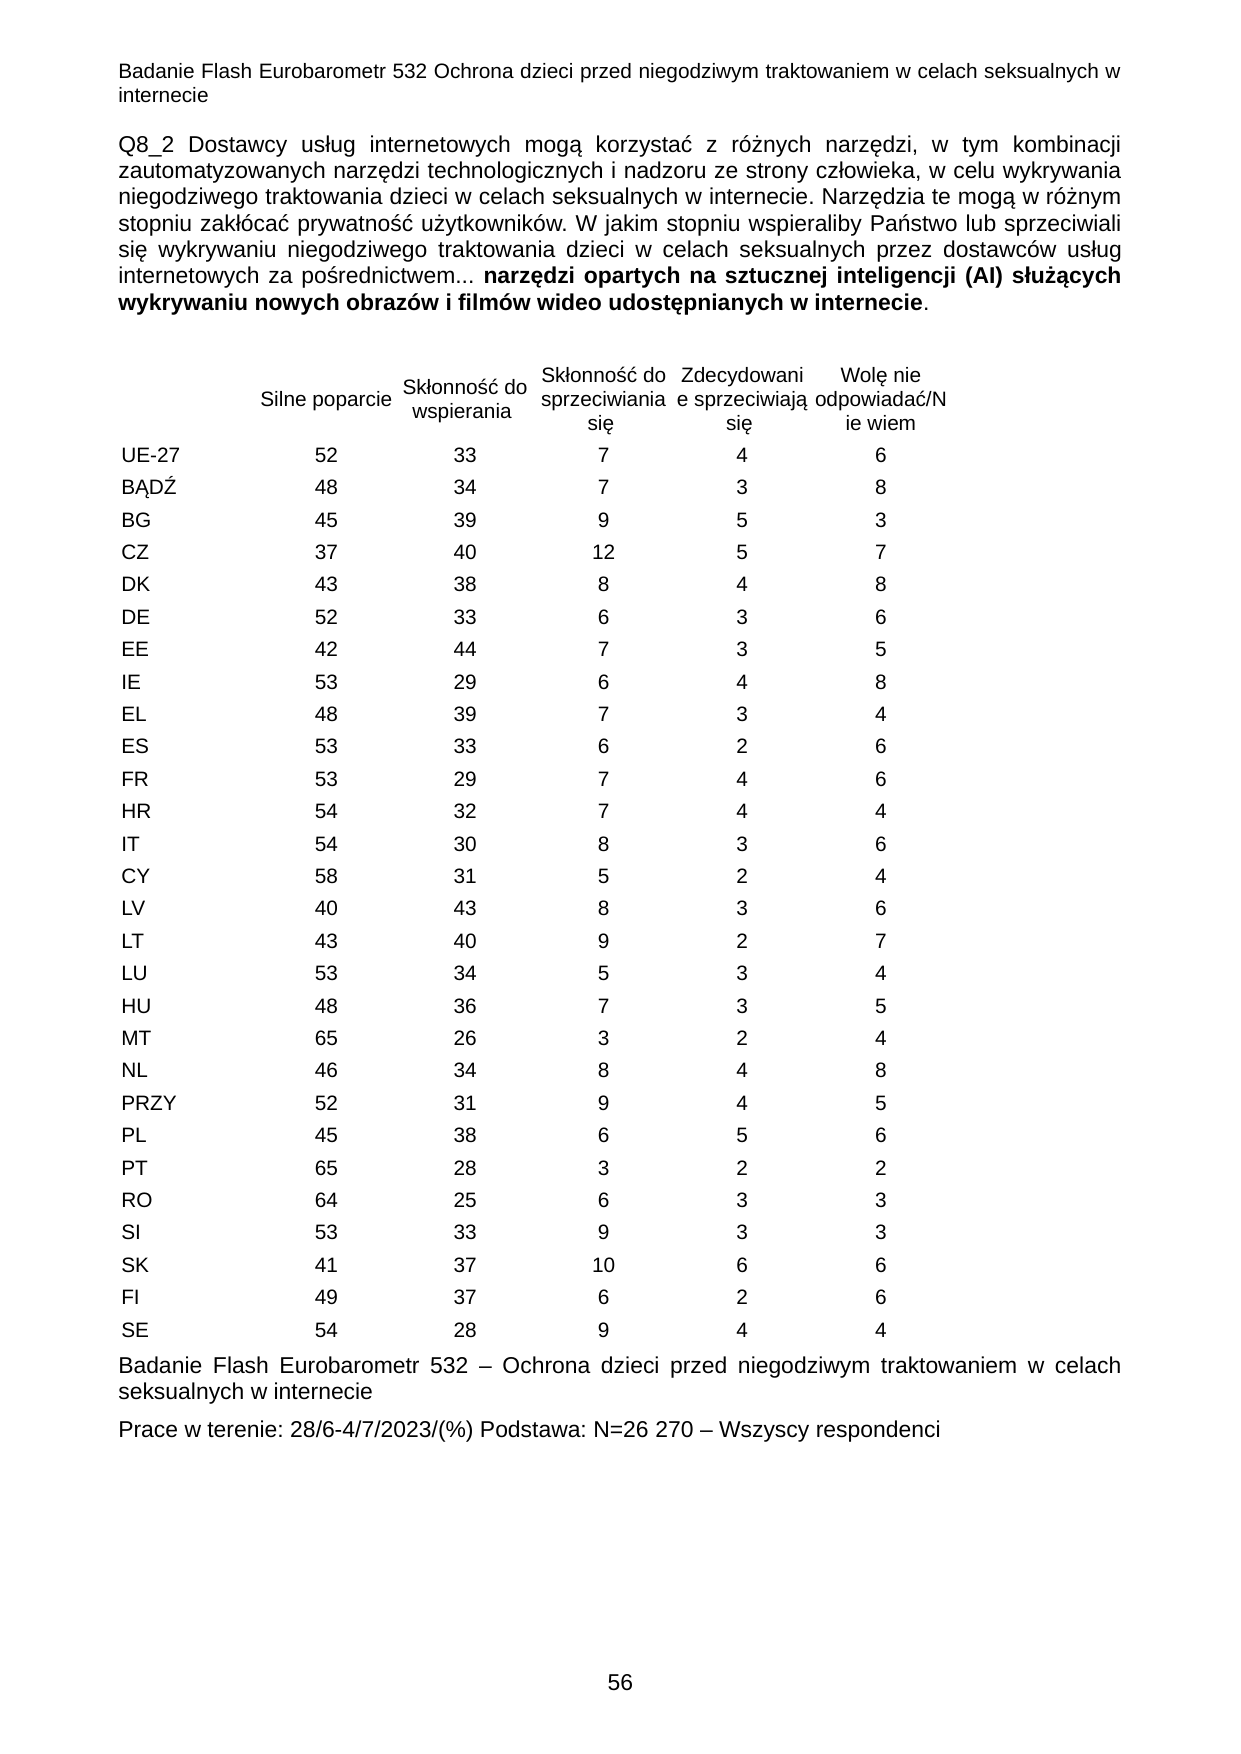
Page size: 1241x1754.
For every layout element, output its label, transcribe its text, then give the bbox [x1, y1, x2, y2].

table_cell 29 [395, 763, 534, 795]
table_cell 28 [395, 1313, 534, 1346]
table_cell 5 [673, 1119, 811, 1151]
table_cell 34 [395, 471, 534, 503]
table_cell 45 [257, 1119, 395, 1151]
table_cell 48 [257, 471, 395, 503]
table_cell 32 [395, 795, 534, 827]
table_cell 3 [673, 633, 811, 665]
table_cell 39 [395, 503, 534, 536]
table_cell 2 [811, 1151, 950, 1184]
table_header Wolę nie odpowiadać/Nie wiem [811, 359, 950, 438]
table_cell 44 [395, 633, 534, 665]
table_cell 6 [534, 1281, 673, 1313]
table_cell 8 [534, 1054, 673, 1086]
table_cell 58 [257, 860, 395, 892]
table_cell 7 [534, 633, 673, 665]
table_cell 2 [673, 1281, 811, 1313]
table_cell 8 [534, 892, 673, 924]
table_cell 3 [673, 1216, 811, 1248]
table_cell 4 [673, 439, 811, 471]
table_cell PT [118, 1151, 257, 1184]
table_cell 4 [673, 795, 811, 827]
table_cell 53 [257, 763, 395, 795]
table_cell 33 [395, 439, 534, 471]
table_cell IT [118, 827, 257, 860]
table_cell LV [118, 892, 257, 924]
table_cell 3 [673, 892, 811, 924]
text Q8_2 Dostawcy usług internetowych mogą korzystać z różnych narzędzi, w tym kombinacji zautomatyzowanych narzędzi technologicznych i nadzoru ze strony człowieka, w celu wykrywania niegodziwego traktowania dzieci w celach seksualnych w internecie. Narzędzia te mogą w różnym stopniu zakłócać prywatność użytkowników. W jakim stopniu wspieraliby Państwo lub sprzeciwiali się wykrywaniu niegodziwego traktowania dzieci w celach seksualnych przez dostawców usług internetowych za pośrednictwem... narzędzi opartych na sztucznej inteligencji (AI) służących wykrywaniu nowych obrazów i filmów wideo udostępnianych w internecie. [118, 131, 1122, 315]
table_cell 5 [673, 536, 811, 568]
table_cell 3 [673, 1184, 811, 1216]
table_cell 36 [395, 989, 534, 1022]
table_cell 4 [673, 1054, 811, 1086]
table_cell 53 [257, 1216, 395, 1248]
table_cell 34 [395, 1054, 534, 1086]
table_cell 40 [395, 536, 534, 568]
table_cell MT [118, 1022, 257, 1054]
table_cell 9 [534, 503, 673, 536]
table_cell 3 [811, 1216, 950, 1248]
table_cell 2 [673, 730, 811, 762]
table_cell 3 [673, 957, 811, 989]
table_cell 6 [534, 1184, 673, 1216]
table_cell 3 [673, 698, 811, 730]
table_cell 52 [257, 601, 395, 633]
table_cell 4 [673, 1313, 811, 1346]
table_cell 28 [395, 1151, 534, 1184]
table_cell NL [118, 1054, 257, 1086]
table_cell 5 [811, 633, 950, 665]
table_cell 6 [673, 1249, 811, 1281]
table_cell LT [118, 925, 257, 957]
table_cell 4 [811, 698, 950, 730]
table_cell 3 [673, 601, 811, 633]
table_cell 4 [673, 568, 811, 601]
table_cell SK [118, 1249, 257, 1281]
table_cell 40 [257, 892, 395, 924]
table_cell 8 [811, 471, 950, 503]
table_cell 4 [673, 665, 811, 698]
table_cell 54 [257, 827, 395, 860]
table_cell ES [118, 730, 257, 762]
table_cell 3 [673, 471, 811, 503]
table_cell 52 [257, 1086, 395, 1119]
table_cell 4 [811, 795, 950, 827]
table_cell 12 [534, 536, 673, 568]
table_cell HR [118, 795, 257, 827]
table_cell 7 [811, 925, 950, 957]
table_cell EL [118, 698, 257, 730]
table_cell 37 [257, 536, 395, 568]
table_cell 37 [395, 1249, 534, 1281]
table_cell 6 [811, 1119, 950, 1151]
table_cell 64 [257, 1184, 395, 1216]
table_cell 43 [395, 892, 534, 924]
table_cell 30 [395, 827, 534, 860]
table_cell 6 [811, 892, 950, 924]
table_cell 2 [673, 860, 811, 892]
table_cell 5 [811, 989, 950, 1022]
table_cell 42 [257, 633, 395, 665]
table_cell 54 [257, 795, 395, 827]
table_cell 65 [257, 1151, 395, 1184]
table_cell PRZY [118, 1086, 257, 1119]
table_cell 53 [257, 730, 395, 762]
table_cell 6 [534, 665, 673, 698]
table_cell 7 [534, 763, 673, 795]
table_cell 31 [395, 1086, 534, 1119]
table_cell BĄDŹ [118, 471, 257, 503]
table_cell 9 [534, 1086, 673, 1119]
table_cell 2 [673, 925, 811, 957]
table_cell EE [118, 633, 257, 665]
table_cell 45 [257, 503, 395, 536]
table_cell 48 [257, 989, 395, 1022]
text Badanie Flash Eurobarometr 532 – Ochrona dzieci przed niegodziwym traktowaniem w celach seksualnych w internecie [118, 1352, 1122, 1404]
table_cell 43 [257, 568, 395, 601]
table_cell DK [118, 568, 257, 601]
text Prace w terenie: 28/6-4/7/2023/(%) Podstawa: N=26 270 – Wszyscy respondenci [118, 1416, 1122, 1442]
table_cell 8 [534, 827, 673, 860]
table_cell 46 [257, 1054, 395, 1086]
table_cell 6 [811, 827, 950, 860]
table_cell 48 [257, 698, 395, 730]
table_cell 3 [534, 1022, 673, 1054]
table_cell 4 [673, 1086, 811, 1119]
table_cell 49 [257, 1281, 395, 1313]
table_cell HU [118, 989, 257, 1022]
table_cell 53 [257, 957, 395, 989]
table_cell 39 [395, 698, 534, 730]
table_cell 7 [534, 698, 673, 730]
table_cell 6 [811, 730, 950, 762]
table_cell 3 [534, 1151, 673, 1184]
table_header Skłonność do wspierania [395, 359, 534, 438]
table_cell 3 [811, 1184, 950, 1216]
table_cell 7 [534, 439, 673, 471]
table_cell 38 [395, 1119, 534, 1151]
table_cell 8 [534, 568, 673, 601]
table_cell 6 [534, 730, 673, 762]
table_cell 4 [811, 957, 950, 989]
table_cell 8 [811, 665, 950, 698]
table_cell 3 [811, 503, 950, 536]
table_cell 6 [811, 439, 950, 471]
table_header Silne poparcie [257, 359, 395, 438]
table_cell 53 [257, 665, 395, 698]
table_cell 43 [257, 925, 395, 957]
table_cell 38 [395, 568, 534, 601]
table_cell 10 [534, 1249, 673, 1281]
table_header [118, 359, 257, 438]
table_cell CZ [118, 536, 257, 568]
table_cell 5 [673, 503, 811, 536]
table_cell DE [118, 601, 257, 633]
table_cell 29 [395, 665, 534, 698]
table_cell 5 [534, 860, 673, 892]
table_cell 40 [395, 925, 534, 957]
table_cell 9 [534, 925, 673, 957]
table_cell 7 [534, 471, 673, 503]
table_cell 4 [811, 1313, 950, 1346]
table_cell 2 [673, 1151, 811, 1184]
table_cell IE [118, 665, 257, 698]
table_cell 5 [811, 1086, 950, 1119]
table_header Zdecydowanie sprzeciwiają się [673, 359, 811, 438]
table_cell 54 [257, 1313, 395, 1346]
table_cell 3 [673, 989, 811, 1022]
table_cell 9 [534, 1216, 673, 1248]
table_cell 65 [257, 1022, 395, 1054]
table_cell FR [118, 763, 257, 795]
table_cell 6 [811, 1249, 950, 1281]
table_cell 6 [811, 601, 950, 633]
table_cell 6 [811, 763, 950, 795]
table_cell 33 [395, 1216, 534, 1248]
table_cell 6 [534, 1119, 673, 1151]
table_cell 26 [395, 1022, 534, 1054]
table_cell 31 [395, 860, 534, 892]
table_cell 5 [534, 957, 673, 989]
table_cell 8 [811, 1054, 950, 1086]
table_cell 4 [811, 860, 950, 892]
table_cell 7 [811, 536, 950, 568]
table_cell 8 [811, 568, 950, 601]
table_cell SE [118, 1313, 257, 1346]
table_cell 6 [811, 1281, 950, 1313]
table_cell SI [118, 1216, 257, 1248]
table_cell 37 [395, 1281, 534, 1313]
table_cell FI [118, 1281, 257, 1313]
table_header Skłonność do sprzeciwiania się [534, 359, 673, 438]
table_cell 4 [673, 763, 811, 795]
table_cell 4 [811, 1022, 950, 1054]
table_cell 9 [534, 1313, 673, 1346]
table_cell 33 [395, 601, 534, 633]
table_cell CY [118, 860, 257, 892]
table_cell 52 [257, 439, 395, 471]
table_cell RO [118, 1184, 257, 1216]
table_cell 6 [534, 601, 673, 633]
table_cell 41 [257, 1249, 395, 1281]
table_cell 3 [673, 827, 811, 860]
table_cell 33 [395, 730, 534, 762]
table_cell LU [118, 957, 257, 989]
table_cell UE-27 [118, 439, 257, 471]
table_cell 7 [534, 795, 673, 827]
table_cell 25 [395, 1184, 534, 1216]
table_cell PL [118, 1119, 257, 1151]
table_cell 7 [534, 989, 673, 1022]
table_cell 34 [395, 957, 534, 989]
table_cell 2 [673, 1022, 811, 1054]
table_cell BG [118, 503, 257, 536]
